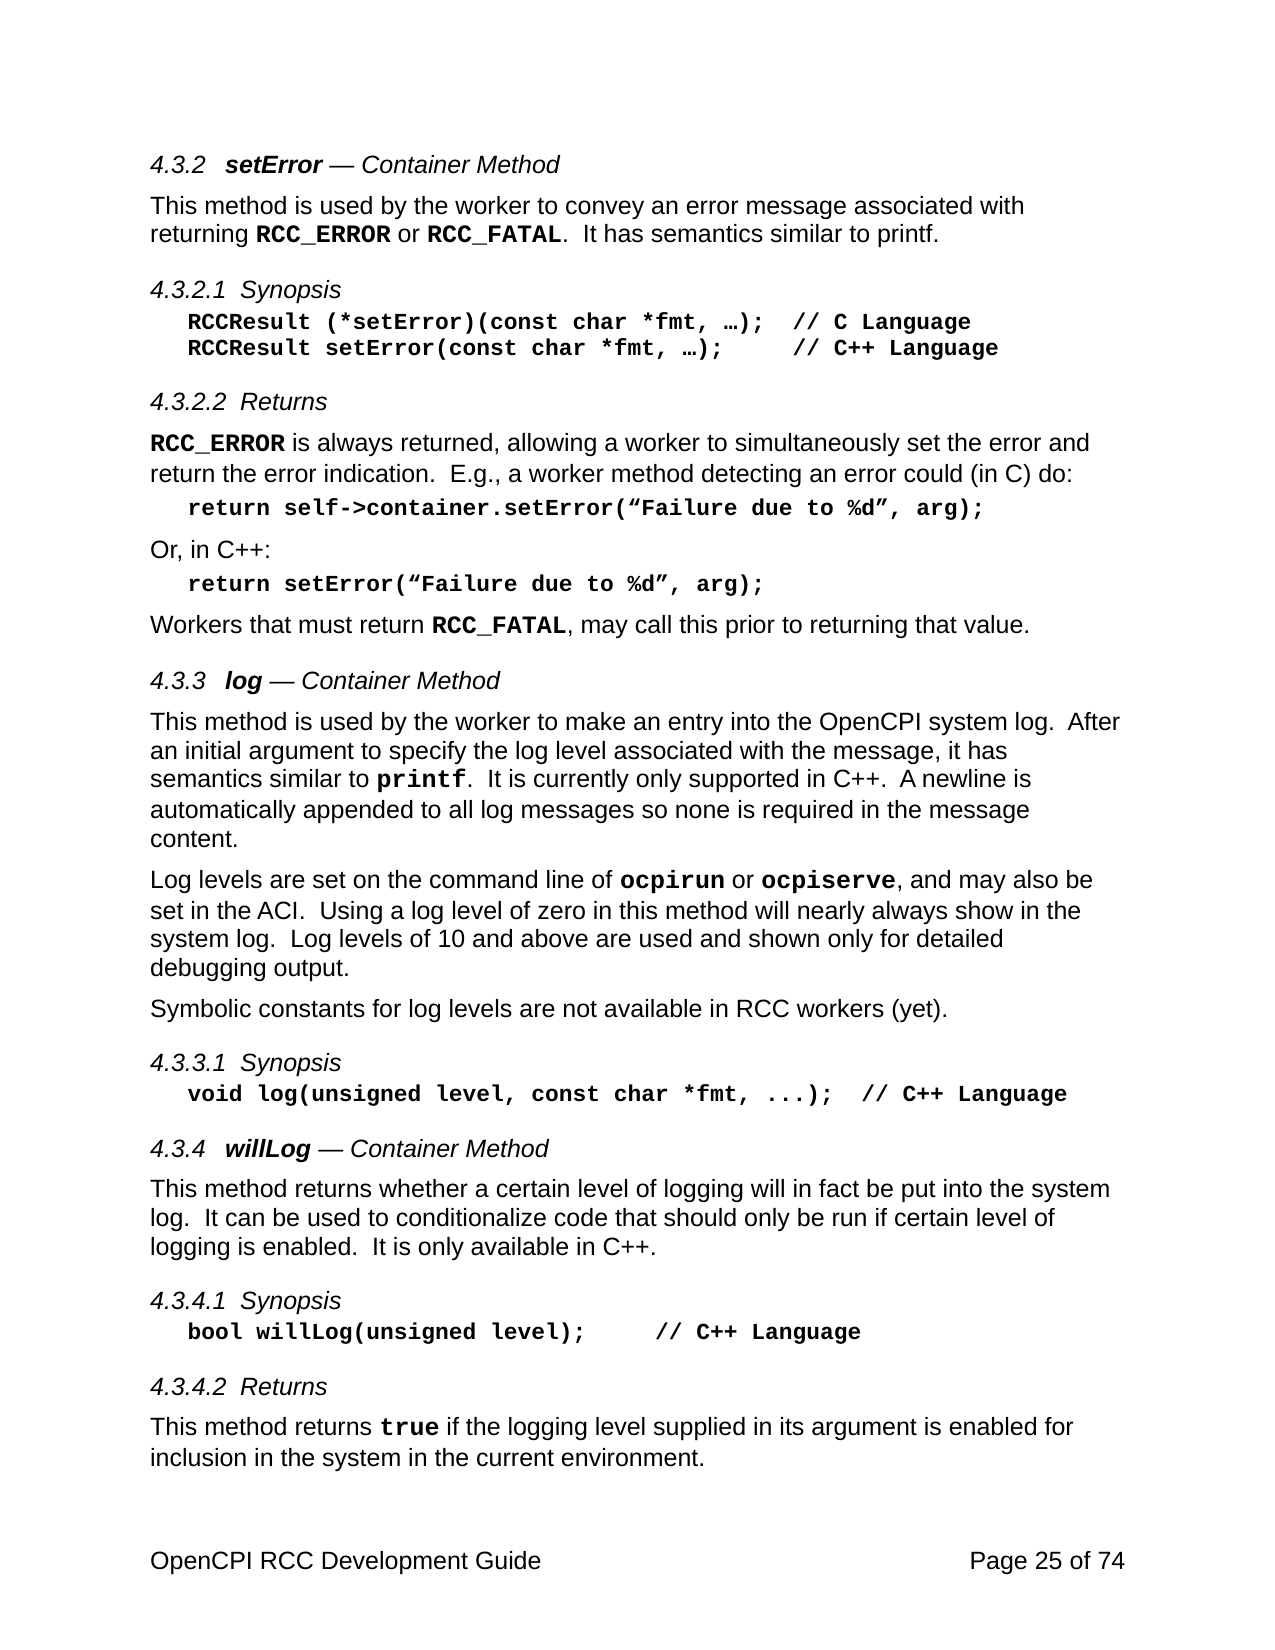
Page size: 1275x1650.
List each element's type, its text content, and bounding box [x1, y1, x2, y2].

text This method returns whether a certain level of logging will in fact be put into the system log. It can be used to conditionalize code that should only be run if certain level of logging is enabled. It is only available in C++. [150, 1174, 1125, 1261]
text Workers that must return RCC_FATAL, may call this prior to returning that value. [150, 610, 1125, 641]
text This method returns true if the logging level supplied in its argument is enabled for inclusion in the system in the current environment. [150, 1412, 1125, 1472]
text RCCResult (*setError)(const char *fmt, …); // C Language RCCResult setError(const char *fmt, …); // C++ Language [187, 310, 1125, 362]
text This method is used by the worker to convey an error message associated with returning RCC_ERROR or RCC_FATAL. It has semantics similar to printf. [150, 191, 1125, 250]
text bool willLog(unsigned level); // C++ Language [187, 1321, 1125, 1347]
subtitle log — Container Method [150, 666, 1125, 695]
text return setError(“Failure due to %d”, arg); [187, 572, 1125, 598]
subtitle Returns [150, 387, 1125, 416]
subtitle Returns [150, 1372, 1125, 1400]
text Symbolic constants for log levels are not available in RCC workers (yet). [150, 994, 1125, 1023]
text void log(unsigned level, const char *fmt, ...); // C++ Language [187, 1083, 1125, 1109]
text Or, in C++: [150, 534, 1125, 563]
subtitle setError — Container Method [150, 150, 1125, 179]
text Log levels are set on the command line of ocpirun or ocpiserve, and may also be set in the ACI. Using a log level of zero in this method will nearly always show in the system log. Log levels of 10 and above are used and shown only for detailed debugging output. [150, 865, 1125, 982]
text This method is used by the worker to make an entry into the OpenCPI system log. After an initial argument to specify the log level associated with the message, it has semantics similar to printf. It is currently only supported in C++. A newline is automatically appended to all log messages so none is required in the message content. [150, 707, 1125, 853]
subtitle Synopsis [150, 275, 1125, 304]
text RCC_ERROR is always returned, allowing a worker to simultaneously set the error and return the error indication. E.g., a worker method detecting an error could (in C) do: [150, 428, 1125, 488]
subtitle willLog — Container Method [150, 1134, 1125, 1162]
text return self->container.setError(“Failure due to %d”, arg); [187, 497, 1125, 523]
subtitle Synopsis [150, 1286, 1125, 1314]
subtitle Synopsis [150, 1048, 1125, 1076]
